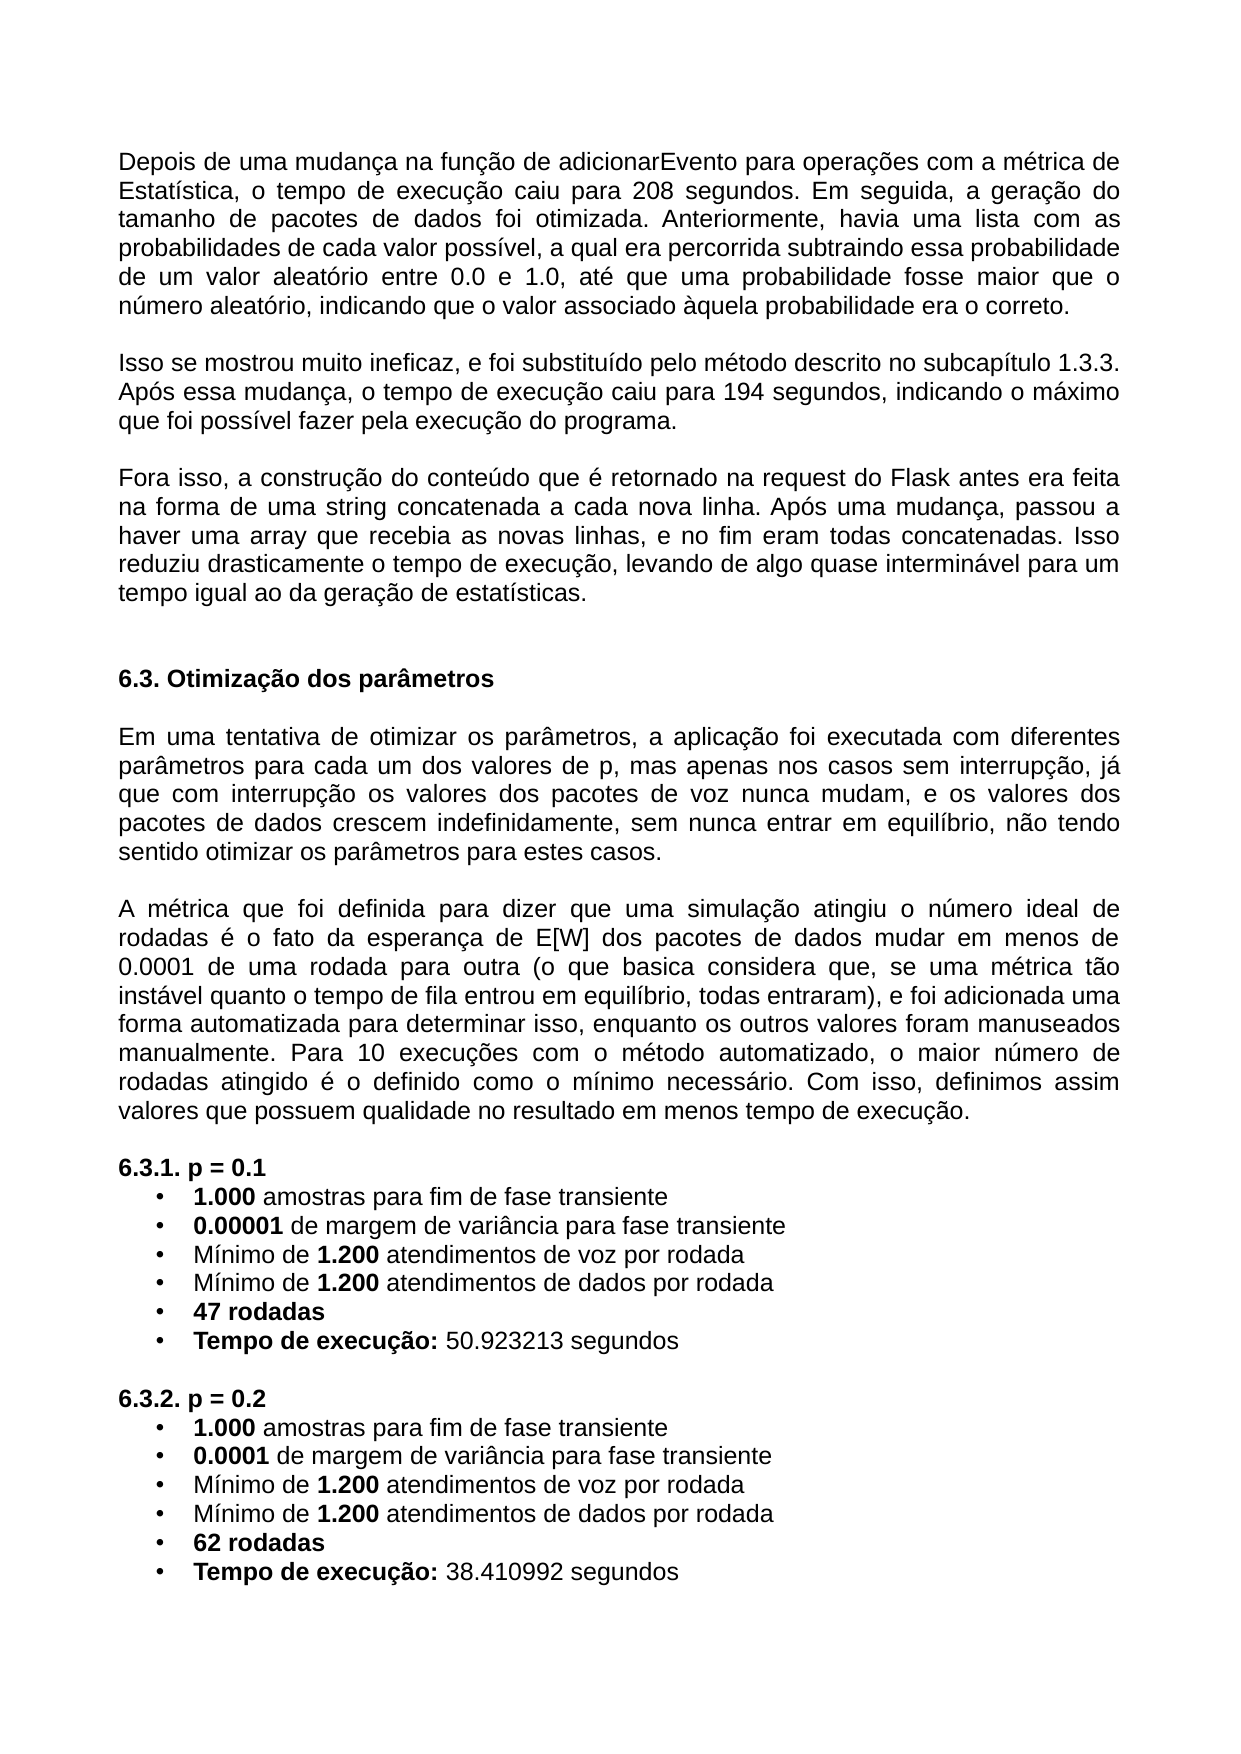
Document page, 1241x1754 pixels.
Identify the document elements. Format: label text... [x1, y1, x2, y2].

list 0.00001 de margem de variância para fase transiente [156, 1211, 1122, 1239]
list Mínimo de 1.200 atendimentos de dados por rodada [156, 1499, 1122, 1528]
list 47 rodadas [156, 1297, 1122, 1326]
text 6.3.1. p = 0.1 [118, 1153, 1122, 1182]
list Tempo de execução: 38.410992 segundos [156, 1557, 1122, 1586]
text Depois de uma mudança na função de adicionarEvento para operações com a métrica de Estatística, o tempo de execução caiu para 208 segundos. Em seguida, a geração do tamanho de pacotes de dados foi otimizada. Anteriormente, havia uma lista com as probabilidades de cada valor possível, a qual era percorrida subtraindo essa probabilidade de um valor aleatório entre 0.0 e 1.0, até que uma probabilidade fosse maior que o número aleatório, indicando que o valor associado àquela probabilidade era o correto. [118, 147, 1122, 319]
text Fora isso, a construção do conteúdo que é retornado na request do Flask antes era feita na forma de uma string concatenada a cada nova linha. Após uma mudança, passou a haver uma array que recebia as novas linhas, e no fim eram todas concatenadas. Isso reduziu drasticamente o tempo de execução, levando de algo quase interminável para um tempo igual ao da geração de estatísticas. [118, 463, 1122, 607]
text 6.3.2. p = 0.2 [118, 1384, 1122, 1412]
text Em uma tentativa de otimizar os parâmetros, a aplicação foi executada com diferentes parâmetros para cada um dos valores de p, mas apenas nos casos sem interrupção, já que com interrupção os valores dos pacotes de voz nunca mudam, e os valores dos pacotes de dados crescem indefinidamente, sem nunca entrar em equilíbrio, não tendo sentido otimizar os parâmetros para estes casos. [118, 722, 1122, 866]
list Mínimo de 1.200 atendimentos de voz por rodada [156, 1239, 1122, 1268]
list Mínimo de 1.200 atendimentos de voz por rodada [156, 1470, 1122, 1499]
text Isso se mostrou muito ineficaz, e foi substituído pelo método descrito no subcapítulo 1.3.3. Após essa mudança, o tempo de execução caiu para 194 segundos, indicando o máximo que foi possível fazer pela execução do programa. [118, 348, 1122, 434]
text A métrica que foi definida para dizer que uma simulação atingiu o número ideal de rodadas é o fato da esperança de E[W] dos pacotes de dados mudar em menos de 0.0001 de uma rodada para outra (o que basica considera que, se uma métrica tão instável quanto o tempo de fila entrou em equilíbrio, todas entraram), e foi adicionada uma forma automatizada para determinar isso, enquanto os outros valores foram manuseados manualmente. Para 10 execuções com o método automatizado, o maior número de rodadas atingido é o definido como o mínimo necessário. Com isso, definimos assim valores que possuem qualidade no resultado em menos tempo de execução. [118, 894, 1122, 1124]
list 0.0001 de margem de variância para fase transiente [156, 1441, 1122, 1470]
list Mínimo de 1.200 atendimentos de dados por rodada [156, 1268, 1122, 1297]
list Tempo de execução: 50.923213 segundos [156, 1326, 1122, 1355]
list 1.000 amostras para fim de fase transiente [156, 1412, 1122, 1441]
list 62 rodadas [156, 1528, 1122, 1557]
text 6.3. Otimização dos parâmetros [118, 664, 1122, 693]
list 1.000 amostras para fim de fase transiente [156, 1182, 1122, 1211]
